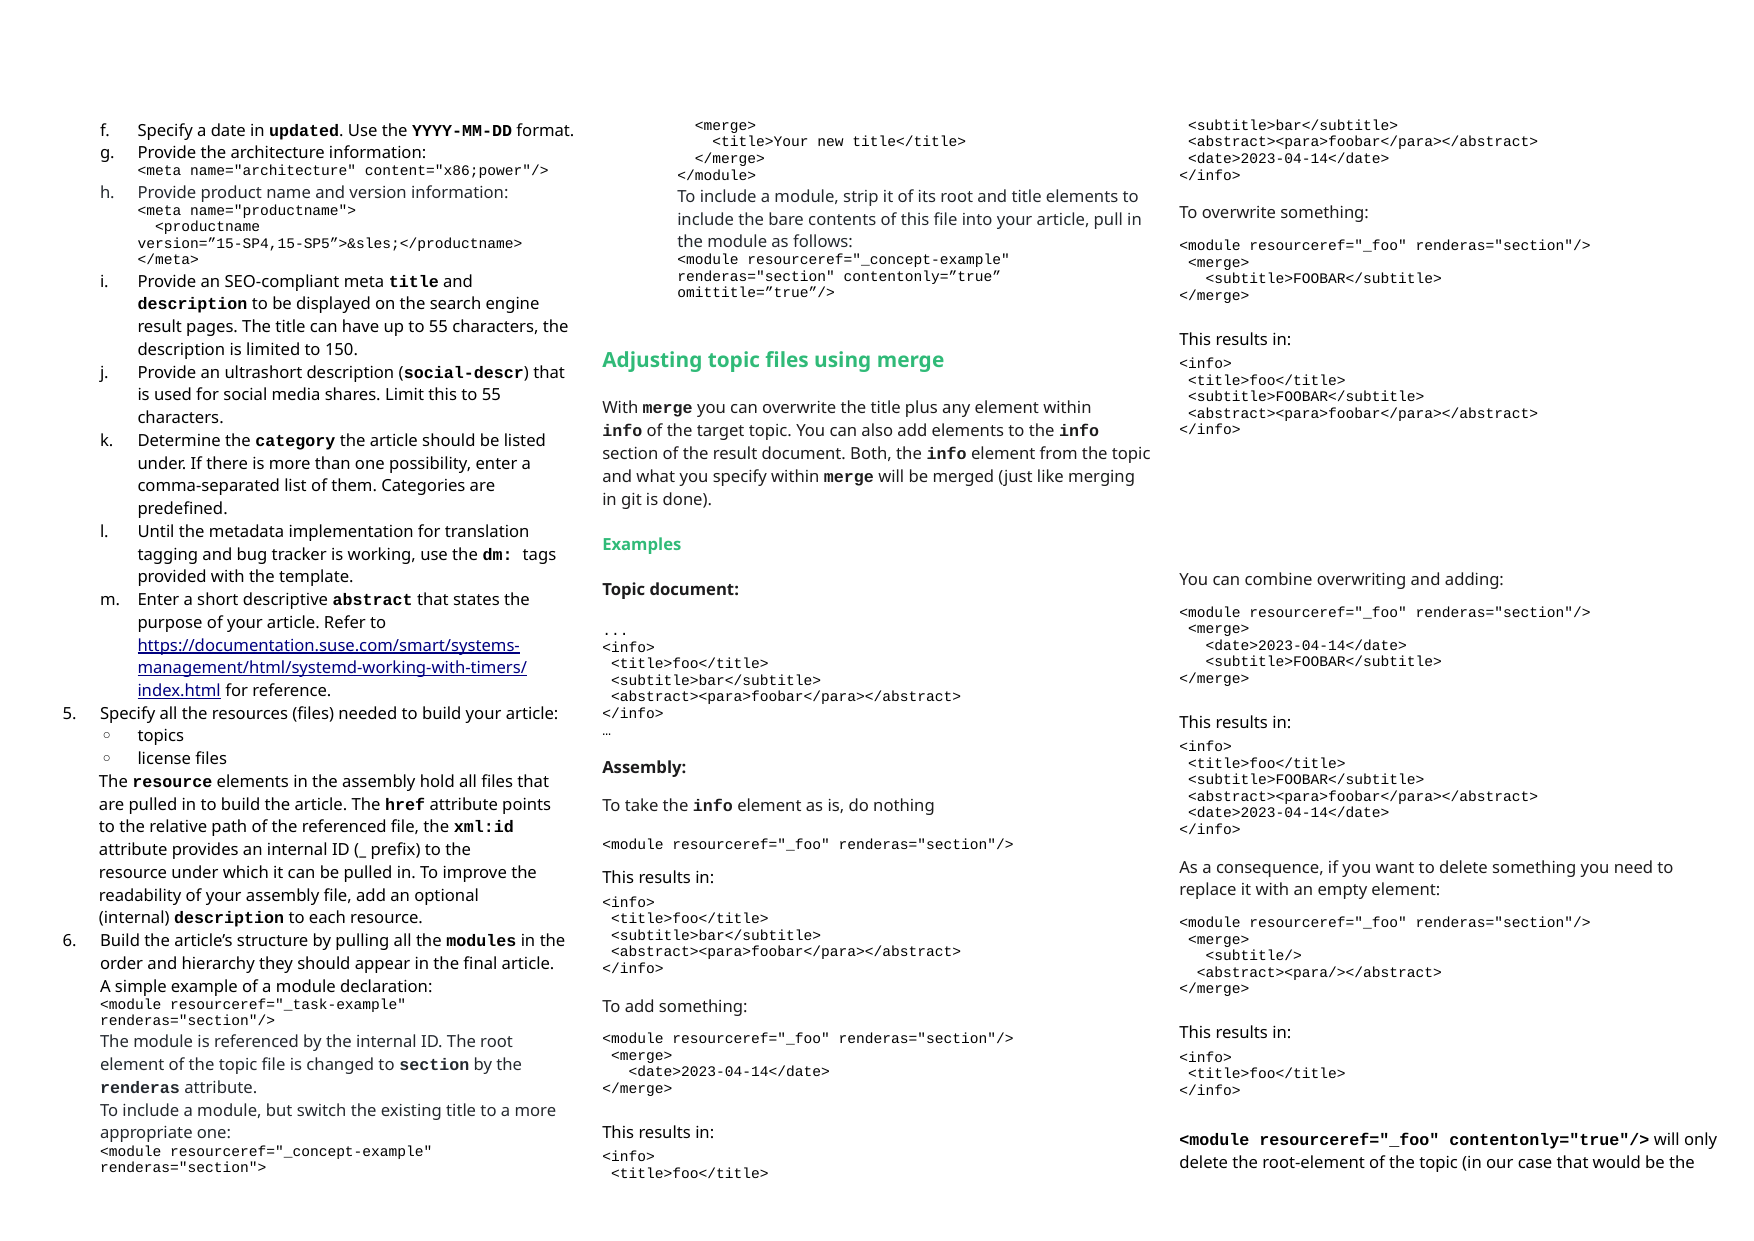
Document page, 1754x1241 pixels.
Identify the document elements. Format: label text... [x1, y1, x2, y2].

text This results in: [602, 866, 1152, 889]
list <productname version=”15-SP4,15-SP5”>&sles;</productname> </meta> [100, 219, 575, 269]
text </info> [1179, 422, 1730, 439]
text <module resourceref="_foo" renderas="section"/> [1179, 605, 1730, 621]
text With merge you can overwrite the title plus any element within info of the target topic. You can also add elements to the info section of the result document. Both, the info element from the topic and what you specify within merge will be merged (just like merging in git is done). [602, 396, 1152, 510]
text <module resourceref="_foo" contentonly="true"/> will only delete the root-element of the topic (in our case that would be the [1179, 1128, 1730, 1173]
text <subtitle>bar</subtitle> [1179, 118, 1730, 135]
list <title>Your new title</title> [639, 135, 1152, 151]
text <title>foo</title> [602, 911, 1152, 928]
text <info> [602, 640, 1152, 657]
text <abstract><para>foobar</para></abstract> [602, 944, 1152, 961]
text <info> [602, 1149, 1152, 1166]
list To include a module, strip it of its root and title elements to include the bare contents of this file into your article, pull in the module as follows: [639, 184, 1152, 252]
text To take the info element as is, do nothing [602, 793, 1152, 816]
text </info> [1179, 168, 1730, 184]
text </merge> [602, 1081, 1152, 1098]
list license files [100, 747, 575, 769]
text <info> [1179, 739, 1730, 756]
list Provide an ultrashort description (social-descr) that is used for social media shares. Limit this to 55 characters. [100, 360, 575, 428]
text </info> [602, 961, 1152, 978]
text <info> [602, 895, 1152, 911]
text <subtitle>FOOBAR</subtitle> [1179, 389, 1730, 406]
list Provide an SEO-compliant meta title and description to be displayed on the search engine result pages. The title can have up to 55 characters, the description is limited to 150. [100, 269, 575, 360]
list To include a module, but switch the existing title to a more appropriate one: [62, 1098, 575, 1144]
text </merge> [1179, 288, 1730, 304]
text <info> [1179, 356, 1730, 373]
list Determine the category the article should be listed under. If there is more than one possibility, enter a comma-separated list of them. Categories are predefined. [100, 428, 575, 519]
text <title>foo</title> [1179, 1066, 1730, 1083]
text <merge> [1179, 621, 1730, 638]
list <meta name="productname"> [100, 203, 575, 219]
text <date>2023-04-14</date> [1179, 806, 1730, 822]
text This results in: [1179, 710, 1730, 733]
text Topic document: [602, 578, 1152, 601]
text <title>foo</title> [602, 657, 1152, 673]
text </info> [602, 706, 1152, 723]
text <subtitle>FOOBAR</subtitle> [1179, 271, 1730, 288]
text <module resourceref="_foo" renderas="section"/> [1179, 915, 1730, 932]
text <merge> [1179, 932, 1730, 948]
text To overwrite something: [1179, 201, 1730, 224]
text <info> [1179, 1050, 1730, 1066]
text <subtitle>bar</subtitle> [602, 928, 1152, 944]
text <title>foo</title> [1179, 373, 1730, 389]
text ... [602, 623, 1152, 640]
text <module resourceref="_foo" renderas="section"/> [602, 837, 1152, 853]
text <abstract><para/></abstract> [1179, 965, 1730, 982]
text <abstract><para>foobar</para></abstract> [602, 690, 1152, 706]
text To add something: [602, 994, 1152, 1017]
text <date>2023-04-14</date> [1179, 151, 1730, 168]
text <abstract><para>foobar</para></abstract> [1179, 406, 1730, 422]
text <title>foo</title> [1179, 756, 1730, 772]
list Provide product name and version information: [100, 180, 575, 203]
text <date>2023-04-14</date> [602, 1065, 1152, 1081]
list <module resourceref="_concept-example" renderas="section" contentonly=”true” omittitle=”true”/> [639, 252, 1152, 302]
list A simple example of a module declaration: [62, 974, 575, 997]
text <merge> [602, 1048, 1152, 1065]
text … [602, 723, 1152, 739]
text <subtitle>FOOBAR</subtitle> [1179, 654, 1730, 671]
text <date>2023-04-14</date> [1179, 638, 1730, 654]
text <module resourceref="_foo" renderas="section"/> [602, 1032, 1152, 1048]
text The resource elements in the assembly hold all files that are pulled in to build the article. The href attribute points to the relative path of the referenced file, the xml:id attribute provides an internal ID (_ prefix) to the resource under which it can be pulled in. To improve the readability of your assembly file, add an optional (internal) description to each resource. [25, 769, 575, 929]
text <module resourceref="_foo" renderas="section"/> [1179, 238, 1730, 255]
text <subtitle>FOOBAR</subtitle> [1179, 772, 1730, 789]
text You can combine overwriting and adding: [1179, 567, 1730, 590]
text </merge> [1179, 671, 1730, 688]
list <module resourceref="_task-example" renderas="section"/> The module is referenced by the internal ID. The root element of the topic file is changed to section by the renderas attribute. [62, 997, 575, 1098]
text Adjusting topic files using merge [602, 345, 1152, 373]
text This results in: [1179, 327, 1730, 350]
list <meta name="architecture" content="x86;power"/> [100, 164, 575, 180]
list Build the article’s structure by pulling all the modules in the order and hierarchy they should appear in the final article. [62, 929, 575, 974]
text <abstract><para>foobar</para></abstract> [1179, 135, 1730, 151]
list <merge> [639, 118, 1152, 135]
list <module resourceref="_concept-example" renderas="section"> [62, 1144, 575, 1177]
list topics [100, 724, 575, 747]
text This results in: [1179, 1021, 1730, 1044]
text Examples [602, 533, 1152, 555]
list </module> [639, 168, 1152, 184]
list Enter a short descriptive abstract that states the purpose of your article. Refer to https://documentation.suse.com/smart/systems-management/html/systemd-working-with-timers/index.html for reference. [100, 588, 575, 701]
list Specify a date in updated. Use the YYYY-MM-DD format. [100, 118, 575, 141]
list Until the metadata implementation for translation tagging and bug tracker is working, use the dm: tags provided with the template. [100, 519, 575, 588]
text <subtitle>bar</subtitle> [602, 673, 1152, 690]
text This results in: [602, 1121, 1152, 1143]
text </merge> [1179, 982, 1730, 998]
text Assembly: [602, 756, 1152, 779]
list </merge> [639, 151, 1152, 168]
list Specify all the resources (files) needed to build your article: [62, 701, 575, 724]
text As a consequence, if you want to delete something you need to replace it with an empty element: [1179, 855, 1730, 901]
text </info> [1179, 822, 1730, 839]
text <merge> [1179, 255, 1730, 271]
text <title>foo</title> [602, 1166, 1152, 1183]
text </info> [1179, 1083, 1730, 1099]
list Provide the architecture information: [100, 141, 575, 164]
text <abstract><para>foobar</para></abstract> [1179, 789, 1730, 806]
text <subtitle/> [1179, 948, 1730, 965]
